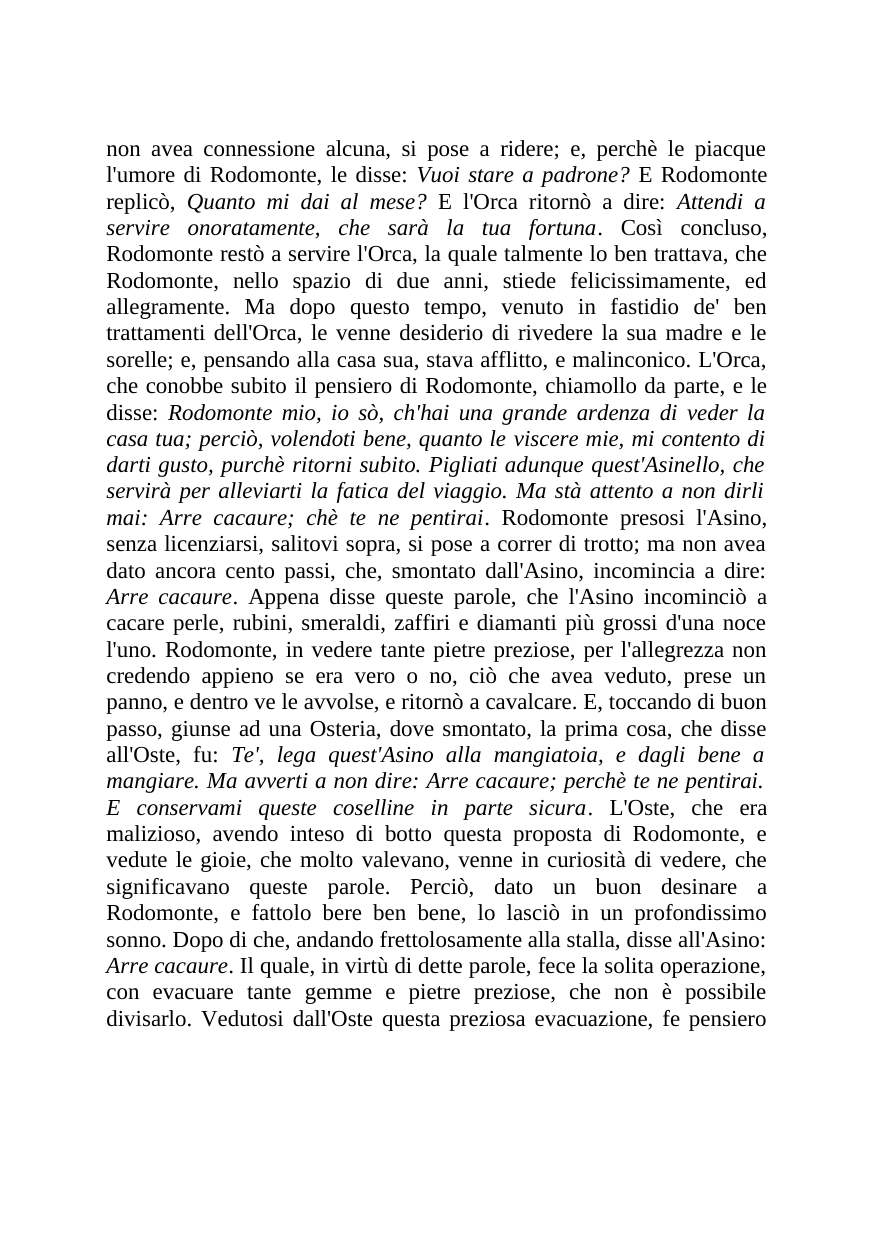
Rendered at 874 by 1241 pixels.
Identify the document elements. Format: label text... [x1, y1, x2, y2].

text non avea connessione alcuna, si pose a ridere; e, perchè le piacque l'umore di Rodomonte, le disse: Vuoi stare a padrone? E Rodomonte replicò, Quanto mi dai al mese? E l'Orca ritornò a dire: Attendi a servire onoratamente, che sarà la tua fortuna. Così concluso, Rodomonte restò a servire l'Orca, la quale talmente lo ben trattava, che Rodomonte, nello spazio di due anni, stiede felicissimamente, ed allegramente. Ma dopo questo tempo, venuto in fastidio de' ben trattamenti dell'Orca, le venne desiderio di rivedere la sua madre e le sorelle; e, pensando alla casa sua, stava afflitto, e malinconico. L'Orca, che conobbe subito il pensiero di Rodomonte, chiamollo da parte, e le disse: Rodomonte mio, io sò, ch'hai una grande ardenza di veder la casa tua; perciò, volendoti bene, quanto le viscere mie, mi contento di darti gusto, purchè ritorni subito. Pigliati adunque quest'Asinello, che servirà per alleviarti la fatica del viaggio. Ma stà attento a non dirli mai: Arre cacaure; chè te ne pentirai. Rodomonte presosi l'Asino, senza licenziarsi, salitovi sopra, si pose a correr di trotto; ma non avea dato ancora cento passi, che, smontato dall'Asino, incomincia a dire: Arre cacaure. Appena disse queste parole, che l'Asino incominciò a cacare perle, rubini, smeraldi, zaffiri e diamanti più grossi d'una noce l'uno. Rodomonte, in vedere tante pietre preziose, per l'allegrezza non credendo appieno se era vero o no, ciò che avea veduto, prese un panno, e dentro ve le avvolse, e ritornò a cavalcare. E, toccando di buon passo, giunse ad una Osteria, dove smontato, la prima cosa, che disse all'Oste, fu: Te', lega quest'Asino alla mangiatoia, e dagli bene a mangiare. Ma avverti a non dire: Arre cacaure; perchè te ne pentirai. E conservami queste coselline in parte sicura. L'Oste, che era malizioso, avendo inteso di botto questa proposta di Rodomonte, e vedute le gioie, che molto valevano, venne in curiosità di vedere, che significavano queste parole. Perciò, dato un buon desinare a Rodomonte, e fattolo bere ben bene, lo lasciò in un profondissimo sonno. Dopo di che, andando frettolosamente alla stalla, disse all'Asino: Arre cacaure. Il quale, in virtù di dette parole, fece la solita operazione, con evacuare tante gemme e pietre preziose, che non è possibile divisarlo. Vedutosi dall'Oste questa preziosa evacuazione, fe pensiero [106, 135, 768, 1031]
